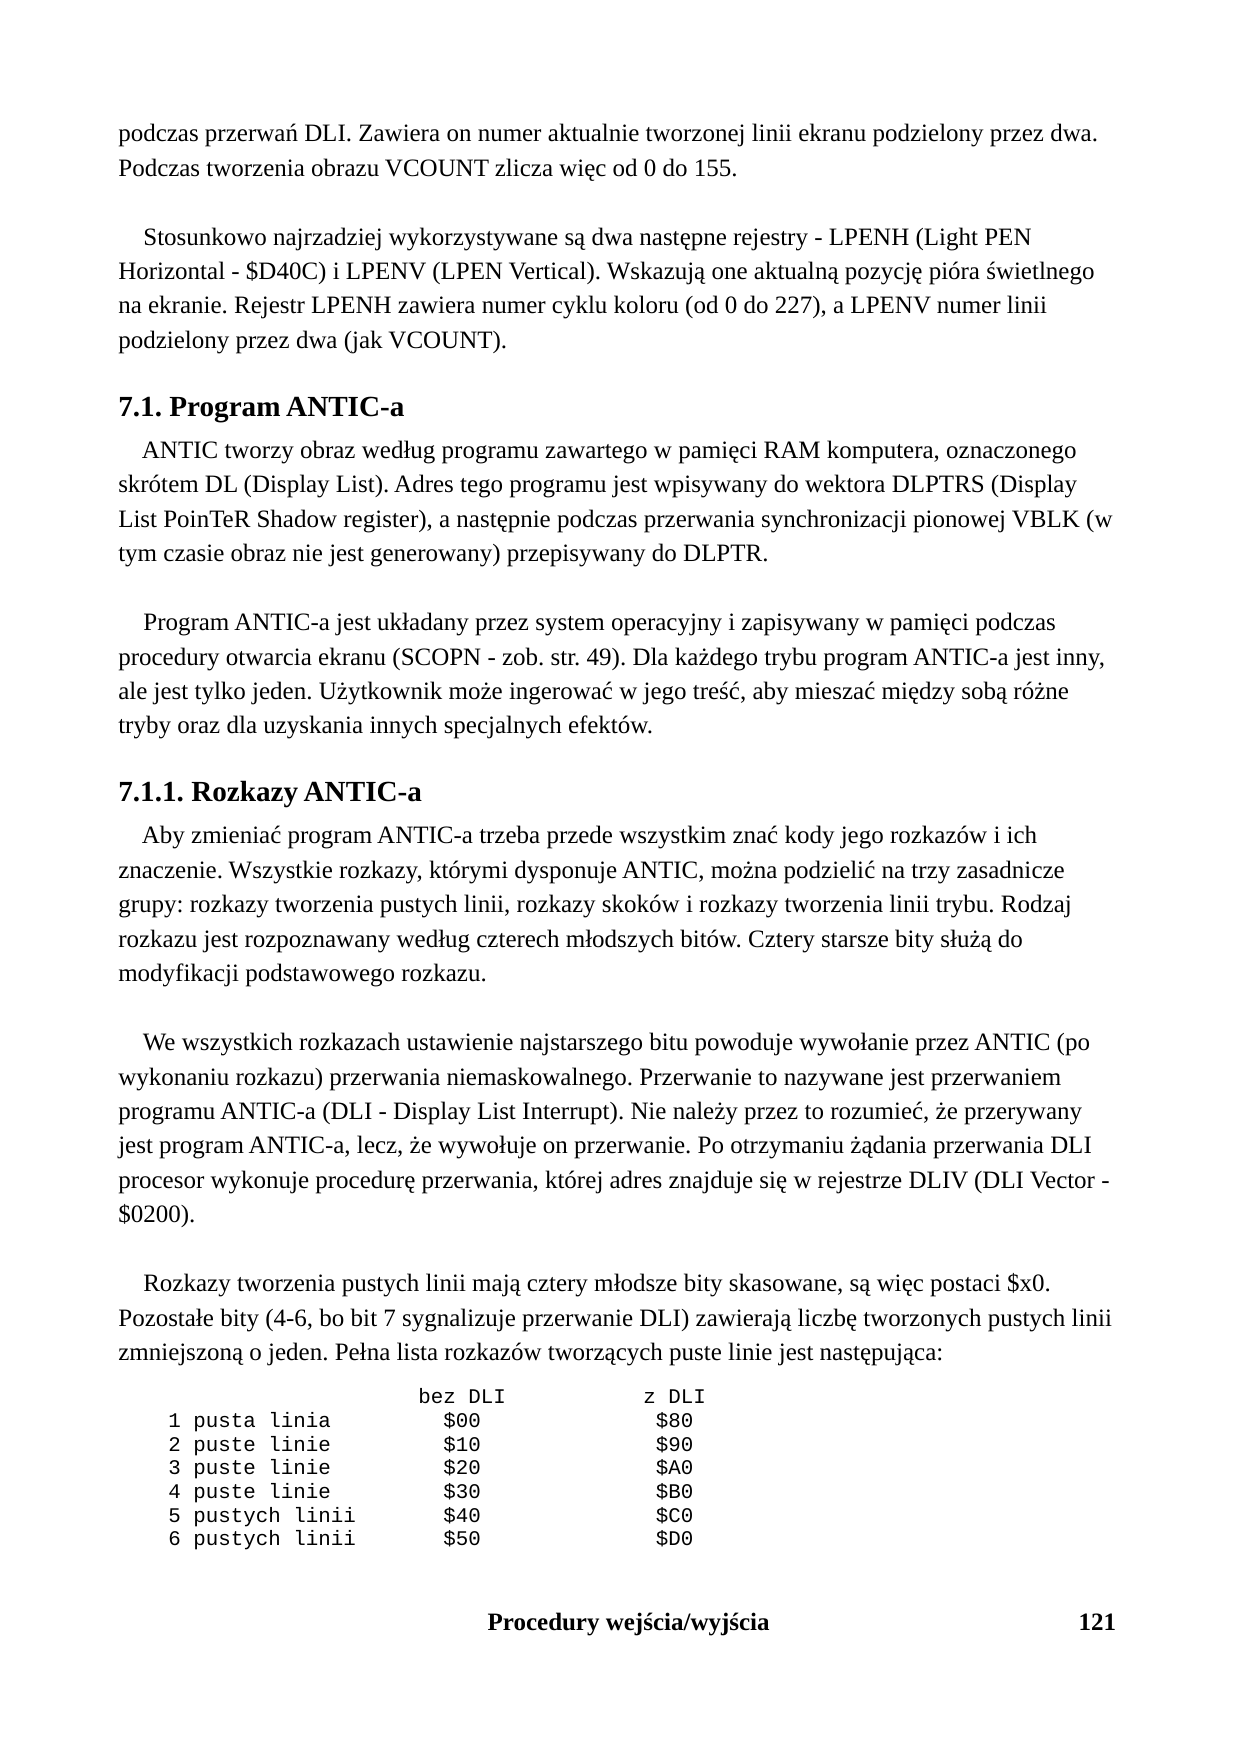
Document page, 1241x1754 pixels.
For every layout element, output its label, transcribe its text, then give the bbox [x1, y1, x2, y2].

text Aby zmieniać program ANTIC-a trzeba przede wszystkim znać kody jego rozkazów i ich znaczenie. Wszystkie rozkazy, którymi dysponuje ANTIC, można podzielić na trzy zasadnicze grupy: rozkazy tworzenia pustych linii, rozkazy skoków i rozkazy tworzenia linii trybu. Rodzaj rozkazu jest rozpoznawany według czterech młodszych bitów. Cztery starsze bity służą do modyfikacji podstawowego rozkazu. We wszystkich rozkazach ustawienie najstarszego bitu powoduje wywołanie przez ANTIC (po wykonaniu rozkazu) przerwania niemaskowalnego. Przerwanie to nazywane jest przerwaniem programu ANTIC-a (DLI - Display List Interrupt). Nie należy przez to rozumieć, że przerywany jest program ANTIC-a, lecz, że wywołuje on przerwanie. Po otrzymaniu żądania przerwania DLI procesor wykonuje procedurę przerwania, której adres znajduje się w rejestrze DLIV (DLI Vector - $0200). Rozkazy tworzenia pustych linii mają cztery młodsze bity skasowane, są więc postaci $x0. Pozostałe bity (4-6, bo bit 7 sygnalizuje przerwanie DLI) zawierają liczbę tworzonych pustych linii zmniejszoną o jeden. Pełna lista rozkazów tworzących puste linie jest następująca: [118, 820, 1122, 1366]
text podczas przerwań DLI. Zawiera on numer aktualnie tworzonej linii ekranu podzielony przez dwa. Podczas tworzenia obrazu VCOUNT zlicza więc od 0 do 155. Stosunkowo najrzadziej wykorzystywane są dwa następne rejestry - LPENH (Light PEN Horizontal - $D40C) i LPENV (LPEN Vertical). Wskazują one aktualną pozycję pióra świetlnego na ekranie. Rejestr LPENH zawiera numer cyklu koloru (od 0 do 227), a LPENV numer linii podzielony przez dwa (jak VCOUNT). [118, 118, 1122, 354]
text 5 pustych linii $40 $C0 [118, 1505, 1122, 1528]
subtitle 7.1. Program ANTIC-a [118, 389, 1122, 422]
text 3 puste linie $20 $A0 [118, 1457, 1122, 1481]
subtitle 7.1.1. Rozkazy ANTIC-a [118, 774, 1122, 808]
text 6 pustych linii $50 $D0 [118, 1528, 1122, 1552]
text ANTIC tworzy obraz według programu zawartego w pamięci RAM komputera, oznaczonego skrótem DL (Display List). Adres tego programu jest wpisywany do wektora DLPTRS (Display List PoinTeR Shadow register), a następnie podczas przerwania synchronizacji pionowej VBLK (w tym czasie obraz nie jest generowany) przepisywany do DLPTR. Program ANTIC-a jest układany przez system operacyjny i zapisywany w pamięci podczas procedury otwarcia ekranu (SCOPN - zob. str. 49). Dla każdego trybu program ANTIC-a jest inny, ale jest tylko jeden. Użytkownik może ingerować w jego treść, aby mieszać między sobą różne tryby oraz dla uzyskania innych specjalnych efektów. [118, 435, 1122, 739]
text bez DLI z DLI [118, 1386, 1122, 1410]
text 2 puste linie $10 $90 [118, 1434, 1122, 1457]
text 4 puste linie $30 $B0 [118, 1481, 1122, 1505]
text 1 pusta linia $00 $80 [118, 1410, 1122, 1434]
